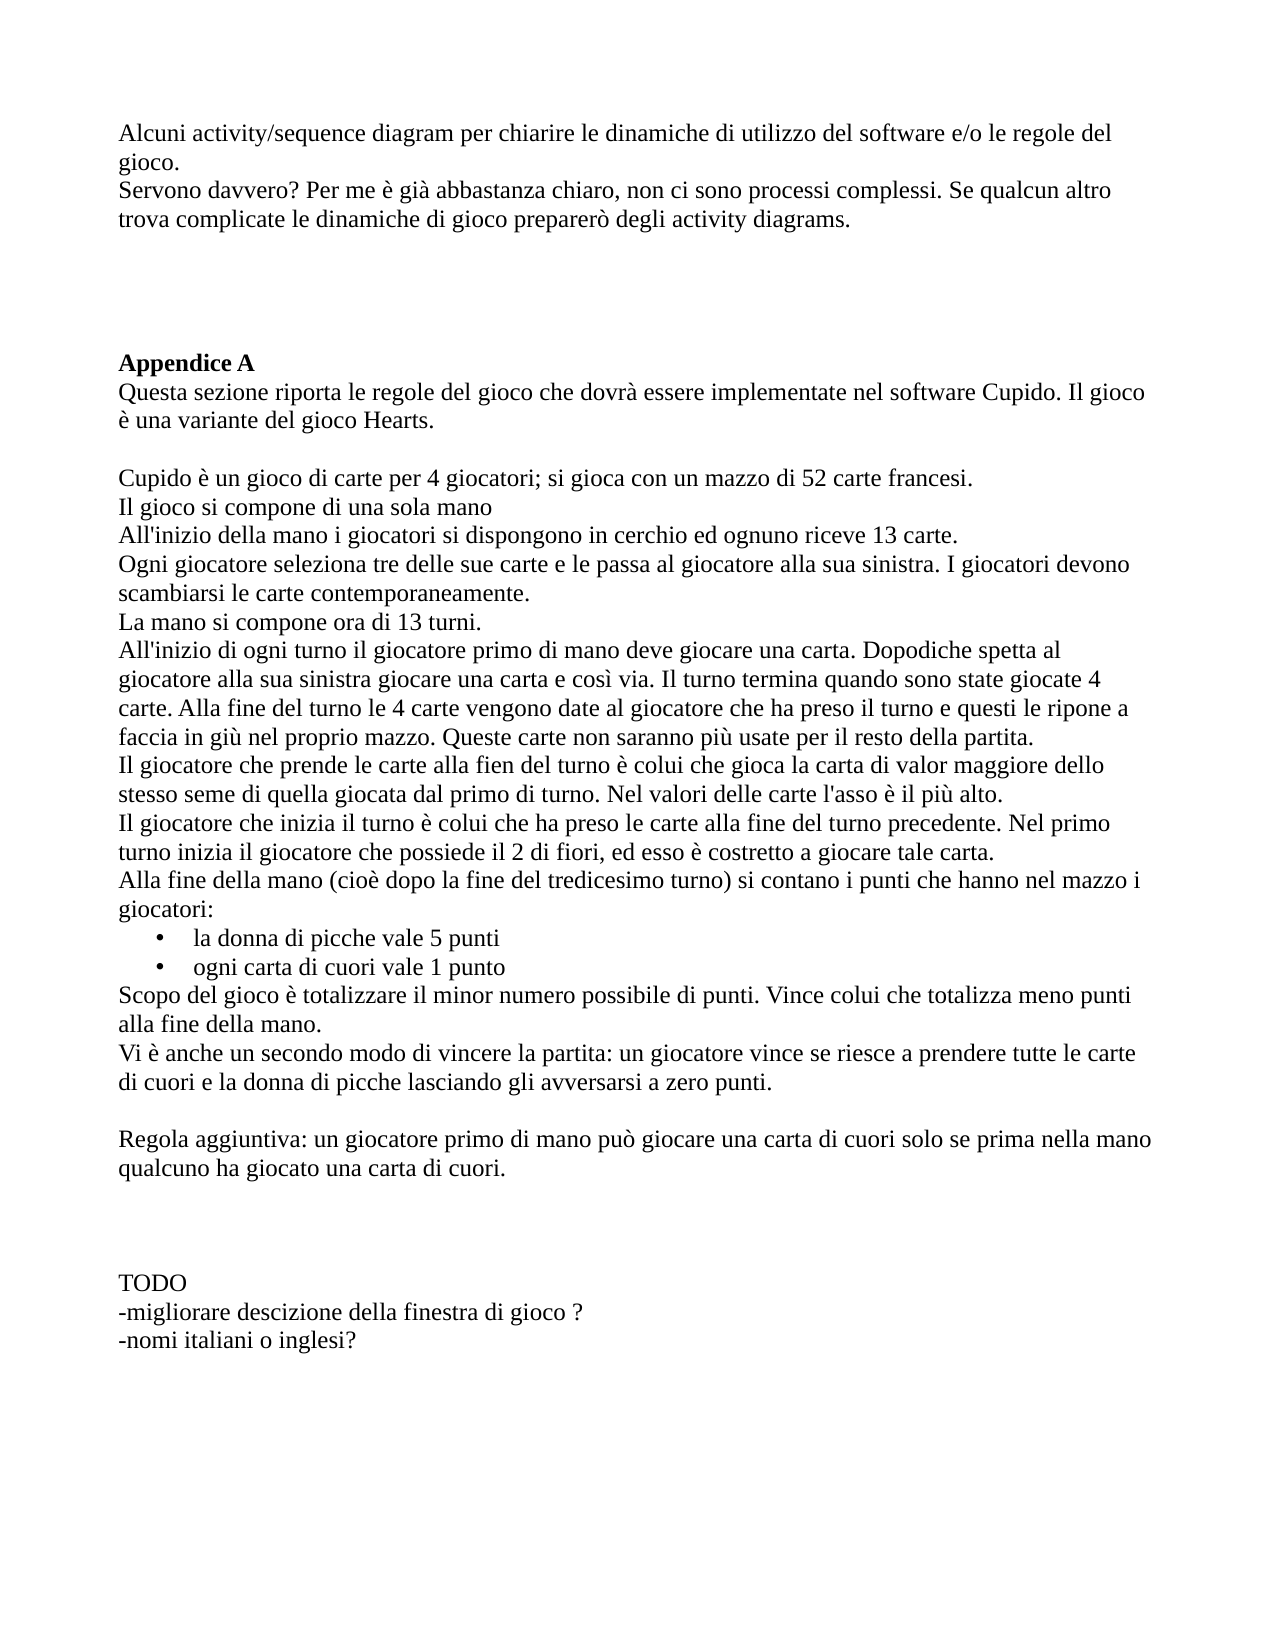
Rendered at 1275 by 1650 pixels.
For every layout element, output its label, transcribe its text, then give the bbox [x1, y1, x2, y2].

text Alla fine della mano (cioè dopo la fine del tredicesimo turno) si contano i punti che hanno nel mazzo i giocatori: [118, 866, 1157, 923]
text -migliorare descizione della finestra di gioco ? [118, 1297, 1157, 1326]
text Appendice A [118, 348, 1157, 377]
text Il giocatore che inizia il turno è colui che ha preso le carte alla fine del turno precedente. Nel primo turno inizia il giocatore che possiede il 2 di fiori, ed esso è costretto a giocare tale carta. [118, 808, 1157, 866]
text TODO [118, 1268, 1157, 1297]
text Scopo del gioco è totalizzare il minor numero possibile di punti. Vince colui che totalizza meno punti alla fine della mano. [118, 981, 1157, 1038]
text Vi è anche un secondo modo di vincere la partita: un giocatore vince se riesce a prendere tutte le carte di cuori e la donna di picche lasciando gli avversarsi a zero punti. [118, 1038, 1157, 1096]
text Regola aggiuntiva: un giocatore primo di mano può giocare una carta di cuori solo se prima nella mano [118, 1124, 1157, 1153]
text -nomi italiani o inglesi? [118, 1326, 1157, 1354]
text Alcuni activity/sequence diagram per chiarire le dinamiche di utilizzo del software e/o le regole del gioco. [118, 118, 1157, 176]
text La mano si compone ora di 13 turni. [118, 607, 1157, 636]
list ogni carta di cuori vale 1 punto [156, 952, 1157, 981]
text Questa sezione riporta le regole del gioco che dovrà essere implementate nel software Cupido. Il gioco è una variante del gioco Hearts. [118, 377, 1157, 434]
text Cupido è un gioco di carte per 4 giocatori; si gioca con un mazzo di 52 carte francesi. [118, 463, 1157, 492]
text Servono davvero? Per me è già abbastanza chiaro, non ci sono processi complessi. Se qualcun altro trova complicate le dinamiche di gioco preparerò degli activity diagrams. [118, 176, 1157, 233]
text Il giocatore che prende le carte alla fien del turno è colui che gioca la carta di valor maggiore dello stesso seme di quella giocata dal primo di turno. Nel valori delle carte l'asso è il più alto. [118, 751, 1157, 808]
text Il gioco si compone di una sola mano [118, 492, 1157, 521]
list la donna di picche vale 5 punti [156, 923, 1157, 952]
text Ogni giocatore seleziona tre delle sue carte e le passa al giocatore alla sua sinistra. I giocatori devono scambiarsi le carte contemporaneamente. [118, 549, 1157, 607]
text qualcuno ha giocato una carta di cuori. [118, 1153, 1157, 1182]
text All'inizio di ogni turno il giocatore primo di mano deve giocare una carta. Dopodiche spetta al giocatore alla sua sinistra giocare una carta e così via. Il turno termina quando sono state giocate 4 carte. Alla fine del turno le 4 carte vengono date al giocatore che ha preso il turno e questi le ripone a faccia in giù nel proprio mazzo. Queste carte non saranno più usate per il resto della partita. [118, 636, 1157, 751]
text All'inizio della mano i giocatori si dispongono in cerchio ed ognuno riceve 13 carte. [118, 521, 1157, 549]
